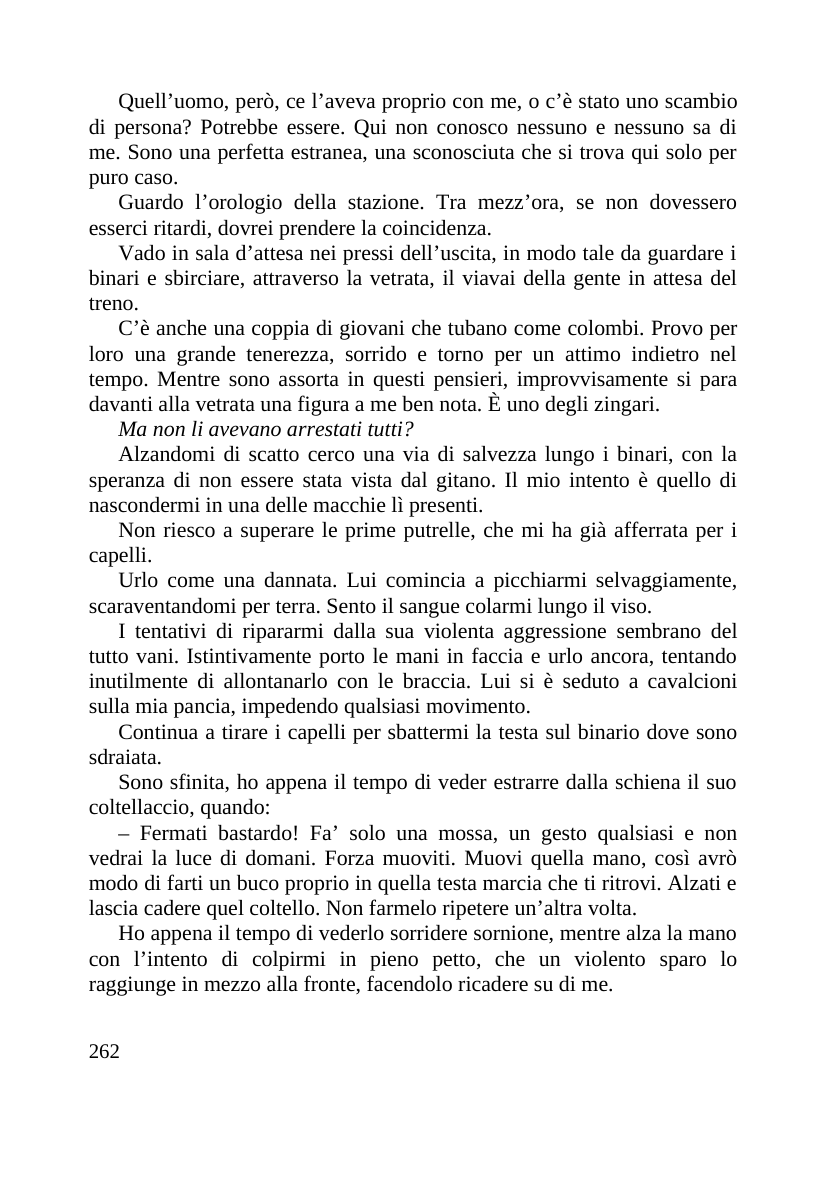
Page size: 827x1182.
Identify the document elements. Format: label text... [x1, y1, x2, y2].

text Quell’uomo, però, ce l’aveva proprio con me, o c’è stato uno scambio di persona? Potrebbe essere. Qui non conosco nessuno e nessuno sa di me. Sono una perfetta estranea, una sconosciuta che si trova qui solo per puro caso. [88, 88, 738, 189]
text Urlo come una dannata. Lui comincia a picchiarmi selvaggiamente, scaraventandomi per terra. Sento il sangue colarmi lungo il viso. [88, 567, 738, 618]
text Sono sfinita, ho appena il tempo di veder estrarre dalla schiena il suo coltellaccio, quando: [88, 769, 738, 819]
text Guardo l’orologio della stazione. Tra mezz’ora, se non dovessero esserci ritardi, dovrei prendere la coincidenza. [88, 189, 738, 240]
text – Fermati bastardo! Fa’ solo una mossa, un gesto qualsiasi e non vedrai la luce di domani. Forza muoviti. Muovi quella mano, così avrò modo di farti un buco proprio in quella testa marcia che ti ritrovi. Alzati e lascia cadere quel coltello. Non farmelo ripetere un’altra volta. [88, 819, 738, 920]
text I tentativi di ripararmi dalla sua violenta aggressione sembrano del tutto vani. Istintivamente porto le mani in faccia e urlo ancora, tentando inutilmente di allontanarlo con le braccia. Lui si è seduto a cavalcioni sulla mia pancia, impedendo qualsiasi movimento. [88, 618, 738, 719]
text Vado in sala d’attesa nei pressi dell’uscita, in modo tale da guardare i binari e sbirciare, attraverso la vetrata, il viavai della gente in attesa del treno. [88, 240, 738, 315]
text Continua a tirare i capelli per sbattermi la testa sul binario dove sono sdraiata. [88, 719, 738, 769]
text C’è anche una coppia di giovani che tubano come colombi. Provo per loro una grande tenerezza, sorrido e torno per un attimo indietro nel tempo. Mentre sono assorta in questi pensieri, improvvisamente si para davanti alla vetrata una figura a me ben nota. È uno degli zingari. [88, 315, 738, 416]
text Ma non li avevano arrestati tutti? [88, 416, 738, 441]
text Ho appena il tempo di vederlo sorridere sornione, mentre alza la mano con l’intento di colpirmi in pieno petto, che un violento sparo lo raggiunge in mezzo alla fronte, facendolo ricadere su di me. [88, 920, 738, 996]
text Non riesco a superare le prime putrelle, che mi ha già afferrata per i capelli. [88, 517, 738, 567]
text Alzandomi di scatto cerco una via di salvezza lungo i binari, con la speranza di non essere stata vista dal gitano. Il mio intento è quello di nascondermi in una delle macchie lì presenti. [88, 441, 738, 517]
